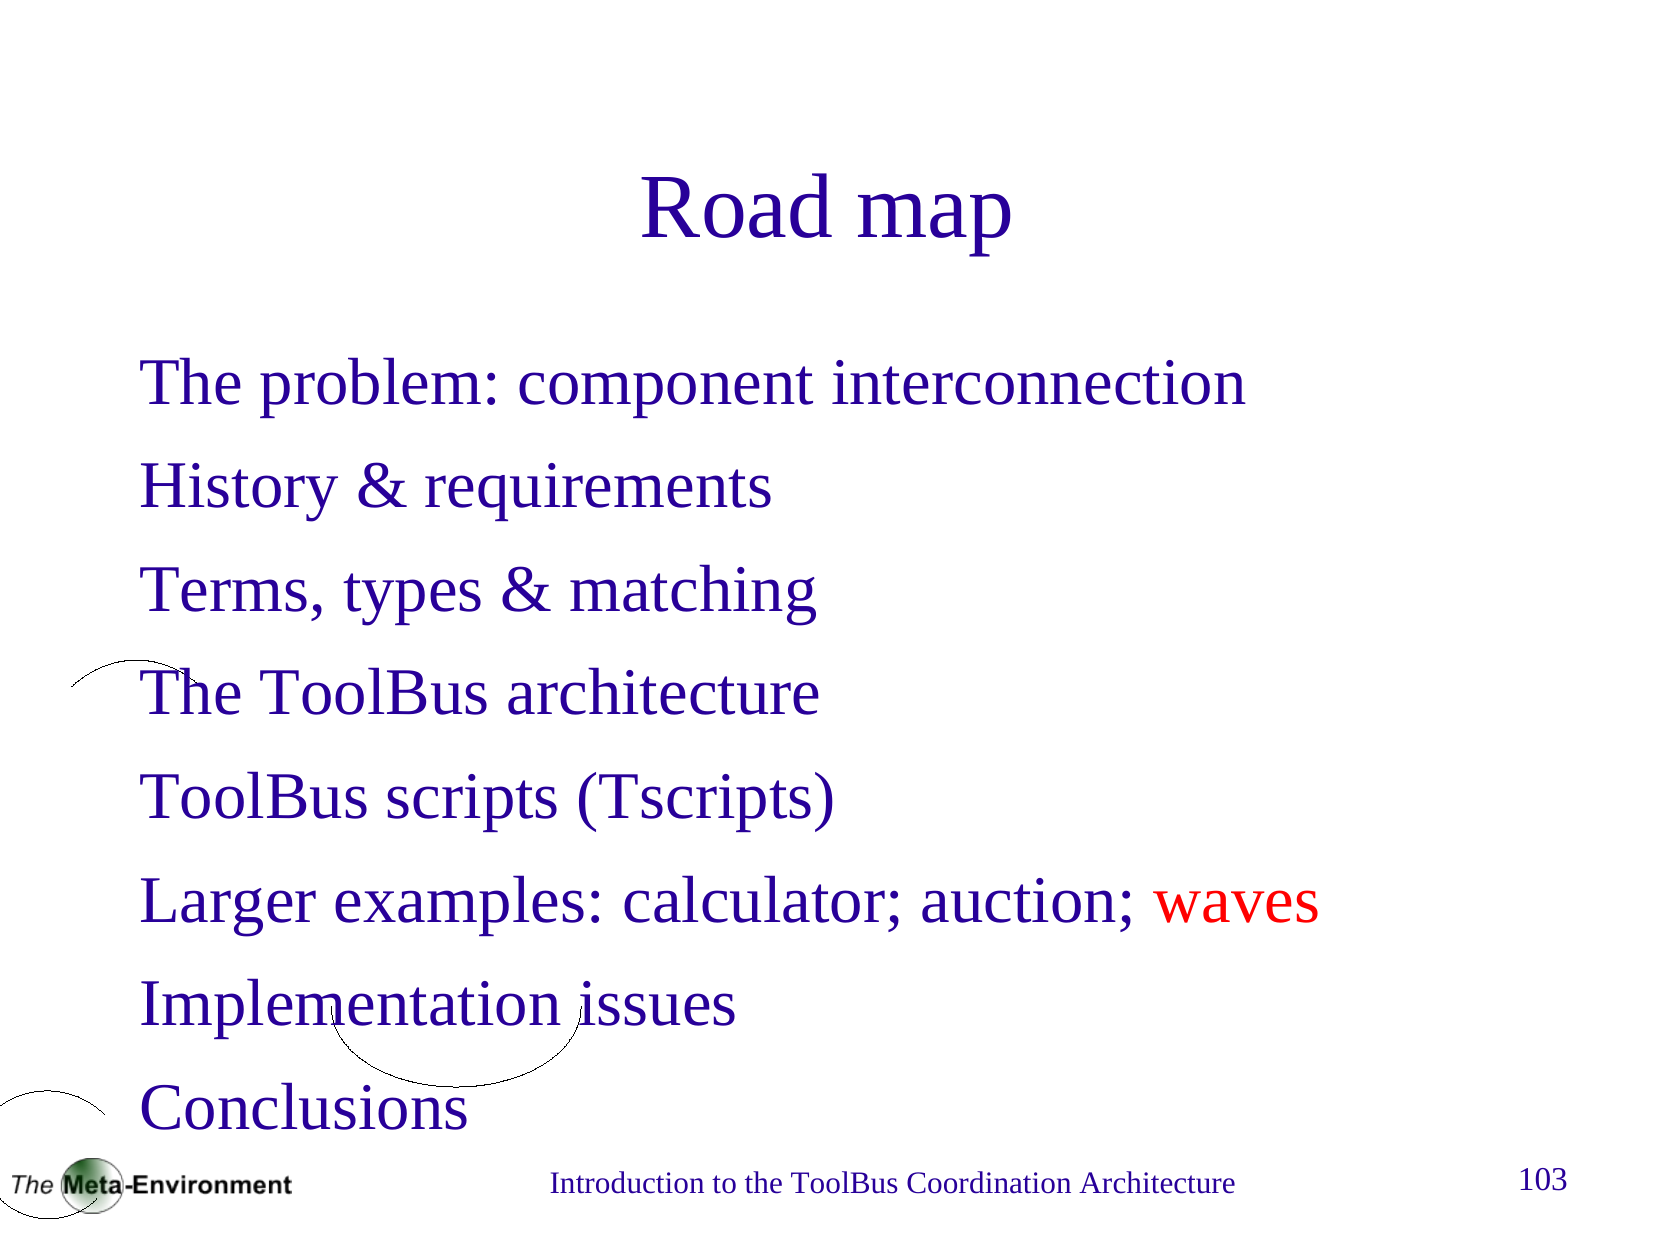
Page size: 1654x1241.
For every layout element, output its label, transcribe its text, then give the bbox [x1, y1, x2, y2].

list The problem: component interconnection History & requirements Terms, types & matching The ToolBus architecture ToolBus scripts (Tscripts) Larger examples: calculator; auction; waves Implementation issues Conclusions [121, 344, 1534, 1144]
picture [12, 1158, 292, 1214]
title Road map [121, 102, 1534, 311]
